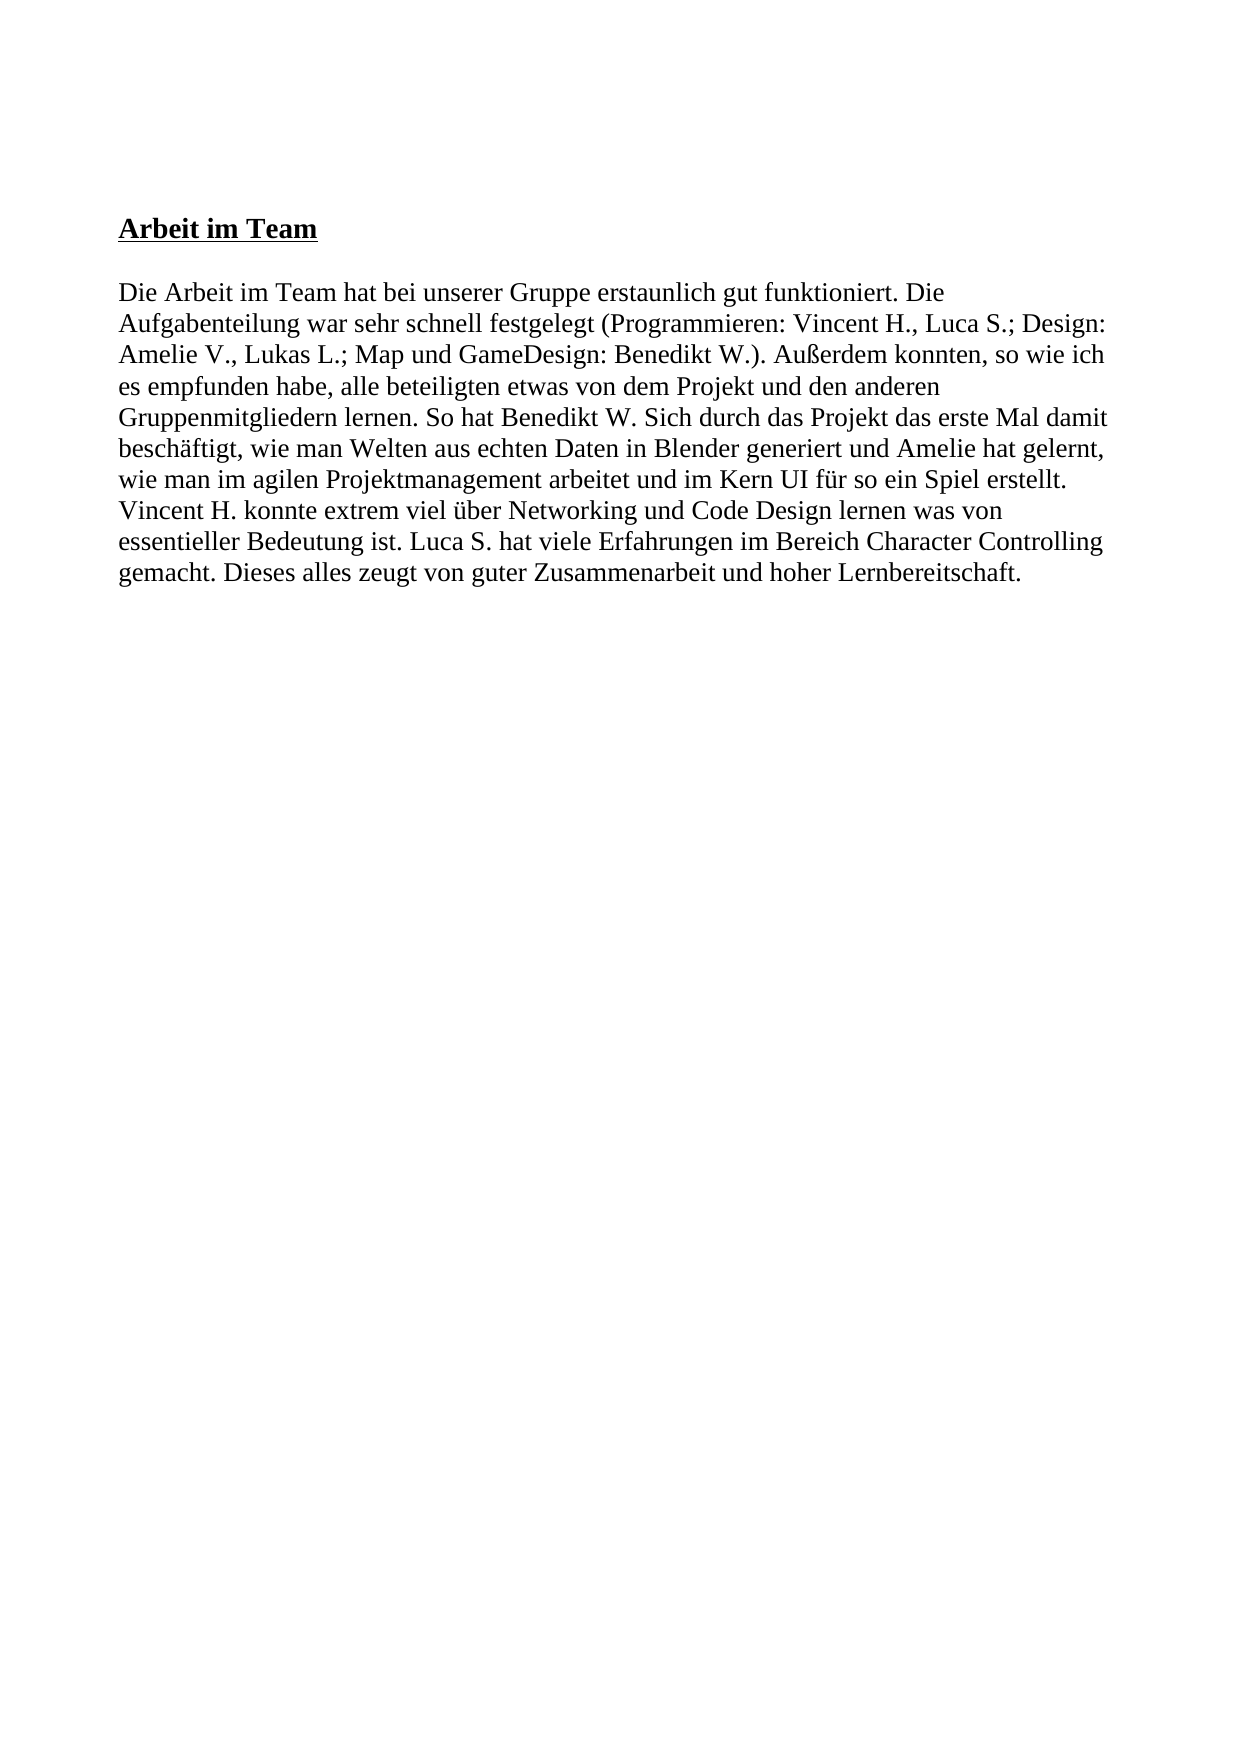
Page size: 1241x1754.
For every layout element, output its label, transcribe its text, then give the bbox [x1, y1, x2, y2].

text Arbeit im Team [118, 212, 1122, 245]
text Die Arbeit im Team hat bei unserer Gruppe erstaunlich gut funktioniert. Die Aufgabenteilung war sehr schnell festgelegt (Programmieren: Vincent H., Luca S.; Design: Amelie V., Lukas L.; Map und GameDesign: Benedikt W.). Außerdem konnten, so wie ich es empfunden habe, alle beteiligten etwas von dem Projekt und den anderen Gruppenmitgliedern lernen. So hat Benedikt W. Sich durch das Projekt das erste Mal damit beschäftigt, wie man Welten aus echten Daten in Blender generiert und Amelie hat gelernt, wie man im agilen Projektmanagement arbeitet und im Kern UI für so ein Spiel erstellt. Vincent H. konnte extrem viel über Networking und Code Design lernen was von essentieller Bedeutung ist. Luca S. hat viele Erfahrungen im Bereich Character Controlling gemacht. Dieses alles zeugt von guter Zusammenarbeit und hoher Lernbereitschaft. [118, 276, 1122, 588]
